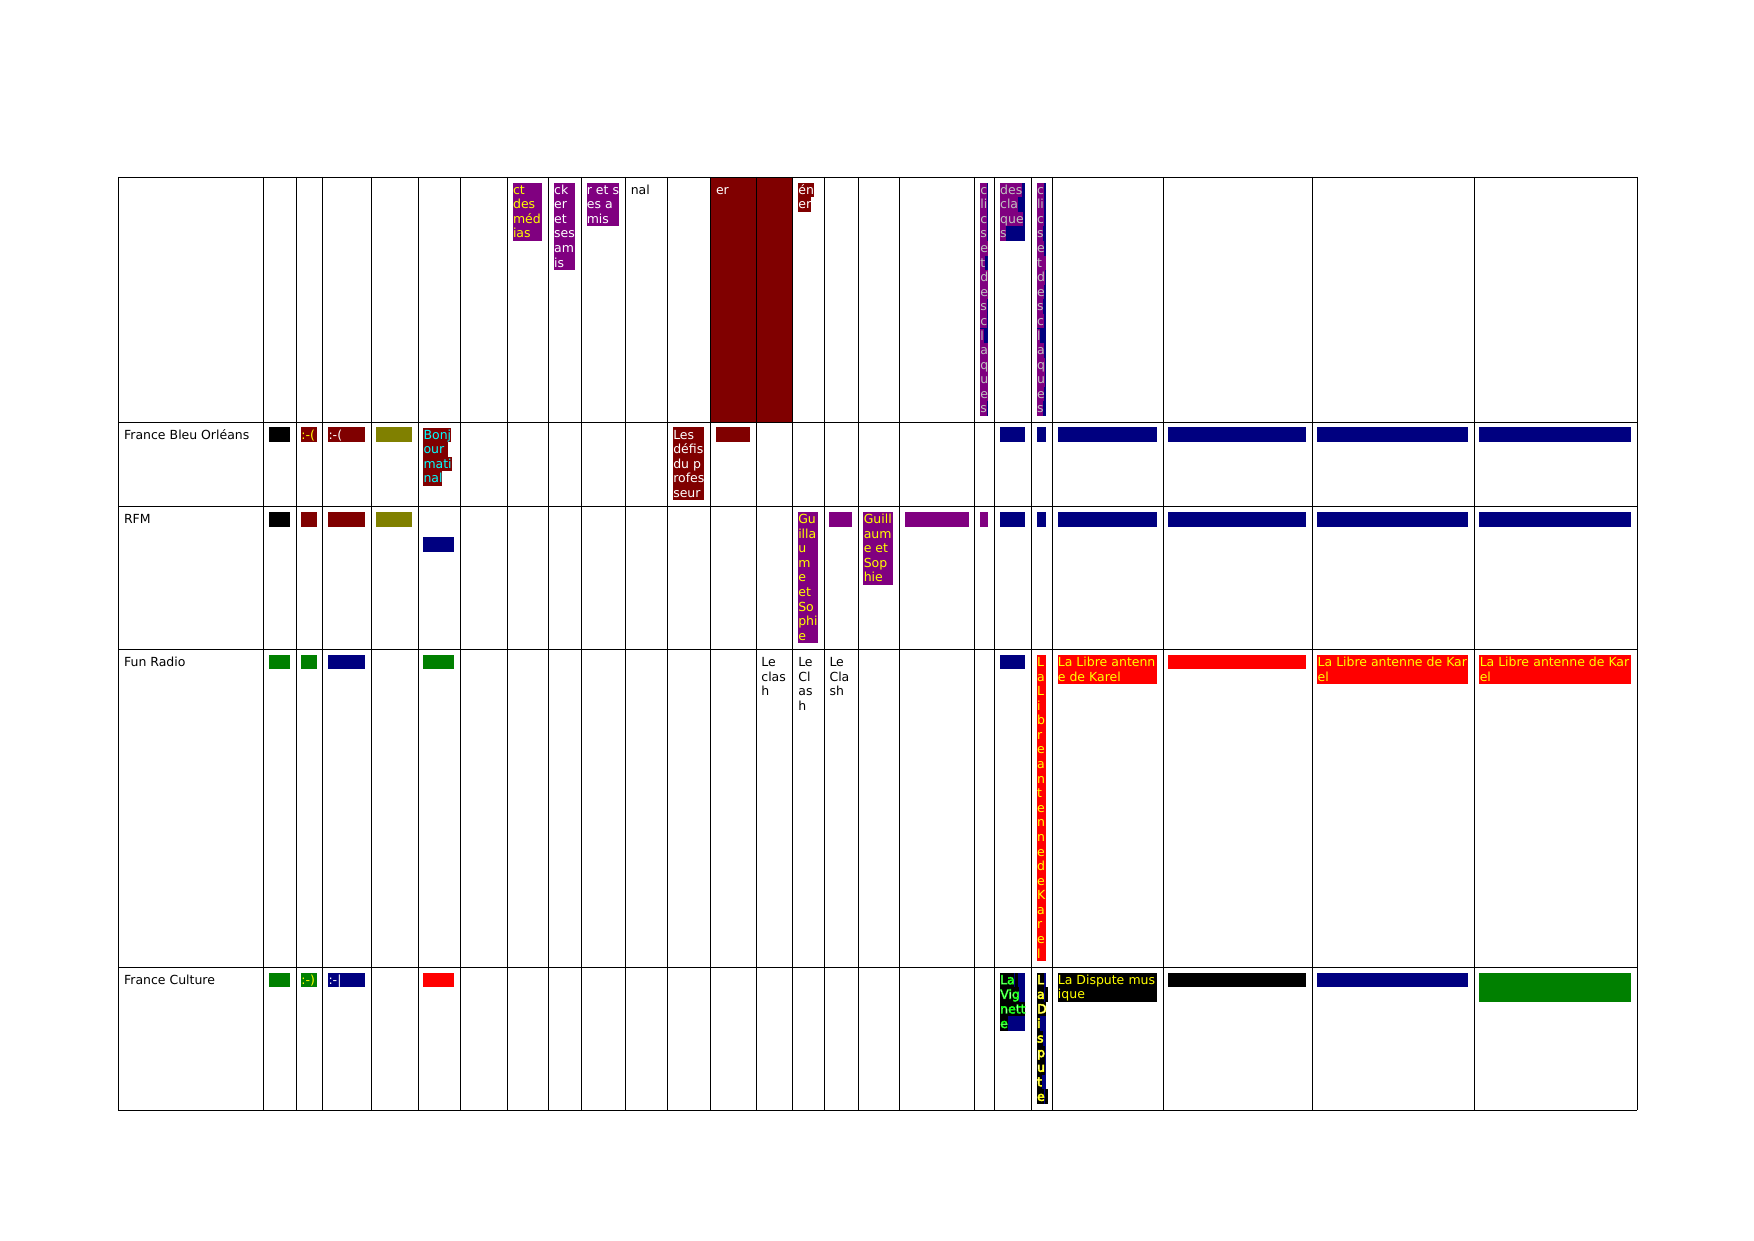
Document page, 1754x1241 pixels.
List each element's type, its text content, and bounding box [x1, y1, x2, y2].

table_cell [668, 507, 710, 649]
table_cell [508, 650, 548, 967]
table_cell Les défis du professeur [668, 423, 710, 506]
table_cell [757, 968, 792, 1109]
table_cell [419, 178, 460, 422]
table_cell [825, 507, 858, 649]
table_cell [711, 650, 756, 967]
table_cell [825, 968, 858, 1109]
table_cell [1313, 968, 1474, 1109]
table_cell [711, 507, 756, 649]
table_cell [461, 178, 507, 422]
table_cell RFM [119, 507, 263, 649]
table_cell éner [793, 178, 824, 422]
table_cell [1475, 968, 1637, 1109]
table_cell [825, 178, 858, 422]
table_cell clics et des claques [1032, 178, 1052, 422]
table_cell [711, 423, 756, 506]
table_cell des claques [995, 178, 1031, 422]
table_cell :-) [297, 968, 322, 1109]
table_cell [549, 650, 581, 967]
table_cell [508, 507, 548, 649]
table_cell [1164, 507, 1312, 649]
table_cell Le Clash [825, 650, 858, 967]
table_cell [582, 423, 625, 506]
table_cell [975, 650, 994, 967]
table_cell [757, 423, 792, 506]
table_cell France Culture [119, 968, 263, 1109]
table_cell [372, 968, 418, 1109]
table_cell [1475, 178, 1637, 422]
table_cell [1053, 178, 1163, 422]
table_cell La Dispute [1032, 968, 1052, 1109]
table_cell [900, 507, 974, 649]
table_cell [793, 423, 824, 506]
table_cell [711, 968, 756, 1109]
table_cell [975, 423, 994, 506]
table_cell [995, 423, 1031, 506]
table_cell [793, 968, 824, 1109]
table_cell [372, 650, 418, 967]
table_cell La Libre antenne de Karel [1053, 650, 1163, 967]
table_cell [372, 423, 418, 506]
table_cell [626, 650, 667, 967]
table_cell [995, 507, 1031, 649]
table_cell [1164, 423, 1312, 506]
table_cell [975, 968, 994, 1109]
table_cell [1164, 178, 1312, 422]
table_cell [461, 423, 507, 506]
table_cell La Dispute musique [1053, 968, 1163, 1109]
table_cell [508, 968, 548, 1109]
table_cell [1032, 423, 1052, 506]
table_cell [264, 178, 296, 422]
table_cell :-( [297, 423, 322, 506]
table_cell [859, 423, 899, 506]
table_cell [1475, 507, 1637, 649]
table_cell [975, 507, 994, 649]
table_cell [264, 968, 296, 1109]
table_cell [461, 507, 507, 649]
table_cell [264, 507, 296, 649]
table_cell [264, 650, 296, 967]
table_cell [995, 650, 1031, 967]
table_cell Fun Radio [119, 650, 263, 967]
table_cell [1313, 507, 1474, 649]
table_cell [825, 423, 858, 506]
table_cell [323, 650, 371, 967]
table_cell [119, 178, 263, 422]
table_cell [757, 178, 792, 422]
table_cell La Libre antenne de Karel [1313, 650, 1474, 967]
table_cell Guillaume et Sophie [793, 507, 824, 649]
table_cell [323, 507, 371, 649]
table_cell :-( [323, 423, 371, 506]
table_cell [372, 507, 418, 649]
table_cell La Libre antenne de Karel [1032, 650, 1052, 967]
table_cell [297, 650, 322, 967]
table_cell [461, 968, 507, 1109]
table_cell [757, 507, 792, 649]
table_cell Le Clash [793, 650, 824, 967]
table_cell [1313, 178, 1474, 422]
table_cell [582, 507, 625, 649]
table_cell [508, 423, 548, 506]
table_cell [1053, 507, 1163, 649]
table_cell [859, 178, 899, 422]
table_cell [900, 423, 974, 506]
table_cell [461, 650, 507, 967]
table_cell [626, 507, 667, 649]
table_cell [297, 178, 322, 422]
table_cell :-| [323, 968, 371, 1109]
table_cell clics et des claques [975, 178, 994, 422]
table_cell Guillaume et Sophie [859, 507, 899, 649]
table_cell [549, 507, 581, 649]
table_cell [372, 178, 418, 422]
table_cell [549, 968, 581, 1109]
table_cell [1313, 423, 1474, 506]
table_cell [859, 968, 899, 1109]
table_cell cker et ses amis [549, 178, 581, 422]
table_cell er [711, 178, 756, 422]
table_cell [859, 650, 899, 967]
table_cell ct des médias [508, 178, 548, 422]
table_cell [582, 968, 625, 1109]
table_cell La Vignette [995, 968, 1031, 1109]
table_cell [419, 650, 460, 967]
table_cell r et ses amis [582, 178, 625, 422]
table_cell [900, 968, 974, 1109]
table_cell La Libre antenne de Karel [1475, 650, 1637, 967]
table_cell nal [626, 178, 667, 422]
table_cell [1164, 650, 1312, 967]
table_cell [668, 968, 710, 1109]
table_cell [900, 650, 974, 967]
table_cell [626, 968, 667, 1109]
table_cell [1032, 507, 1052, 649]
table_cell [264, 423, 296, 506]
table_cell [1475, 423, 1637, 506]
table_cell [668, 650, 710, 967]
table_cell [626, 423, 667, 506]
table_cell [1053, 423, 1163, 506]
table_cell [582, 650, 625, 967]
table_cell Bonjour matinal [419, 423, 460, 506]
table_cell [900, 178, 974, 422]
table_cell [297, 507, 322, 649]
table_cell [1164, 968, 1312, 1109]
table_cell Le clash [757, 650, 792, 967]
table_cell [549, 423, 581, 506]
table_cell [419, 507, 460, 649]
table_cell [323, 178, 371, 422]
table_cell [668, 178, 710, 422]
table_cell France Bleu Orléans [119, 423, 263, 506]
table_cell [419, 968, 460, 1109]
